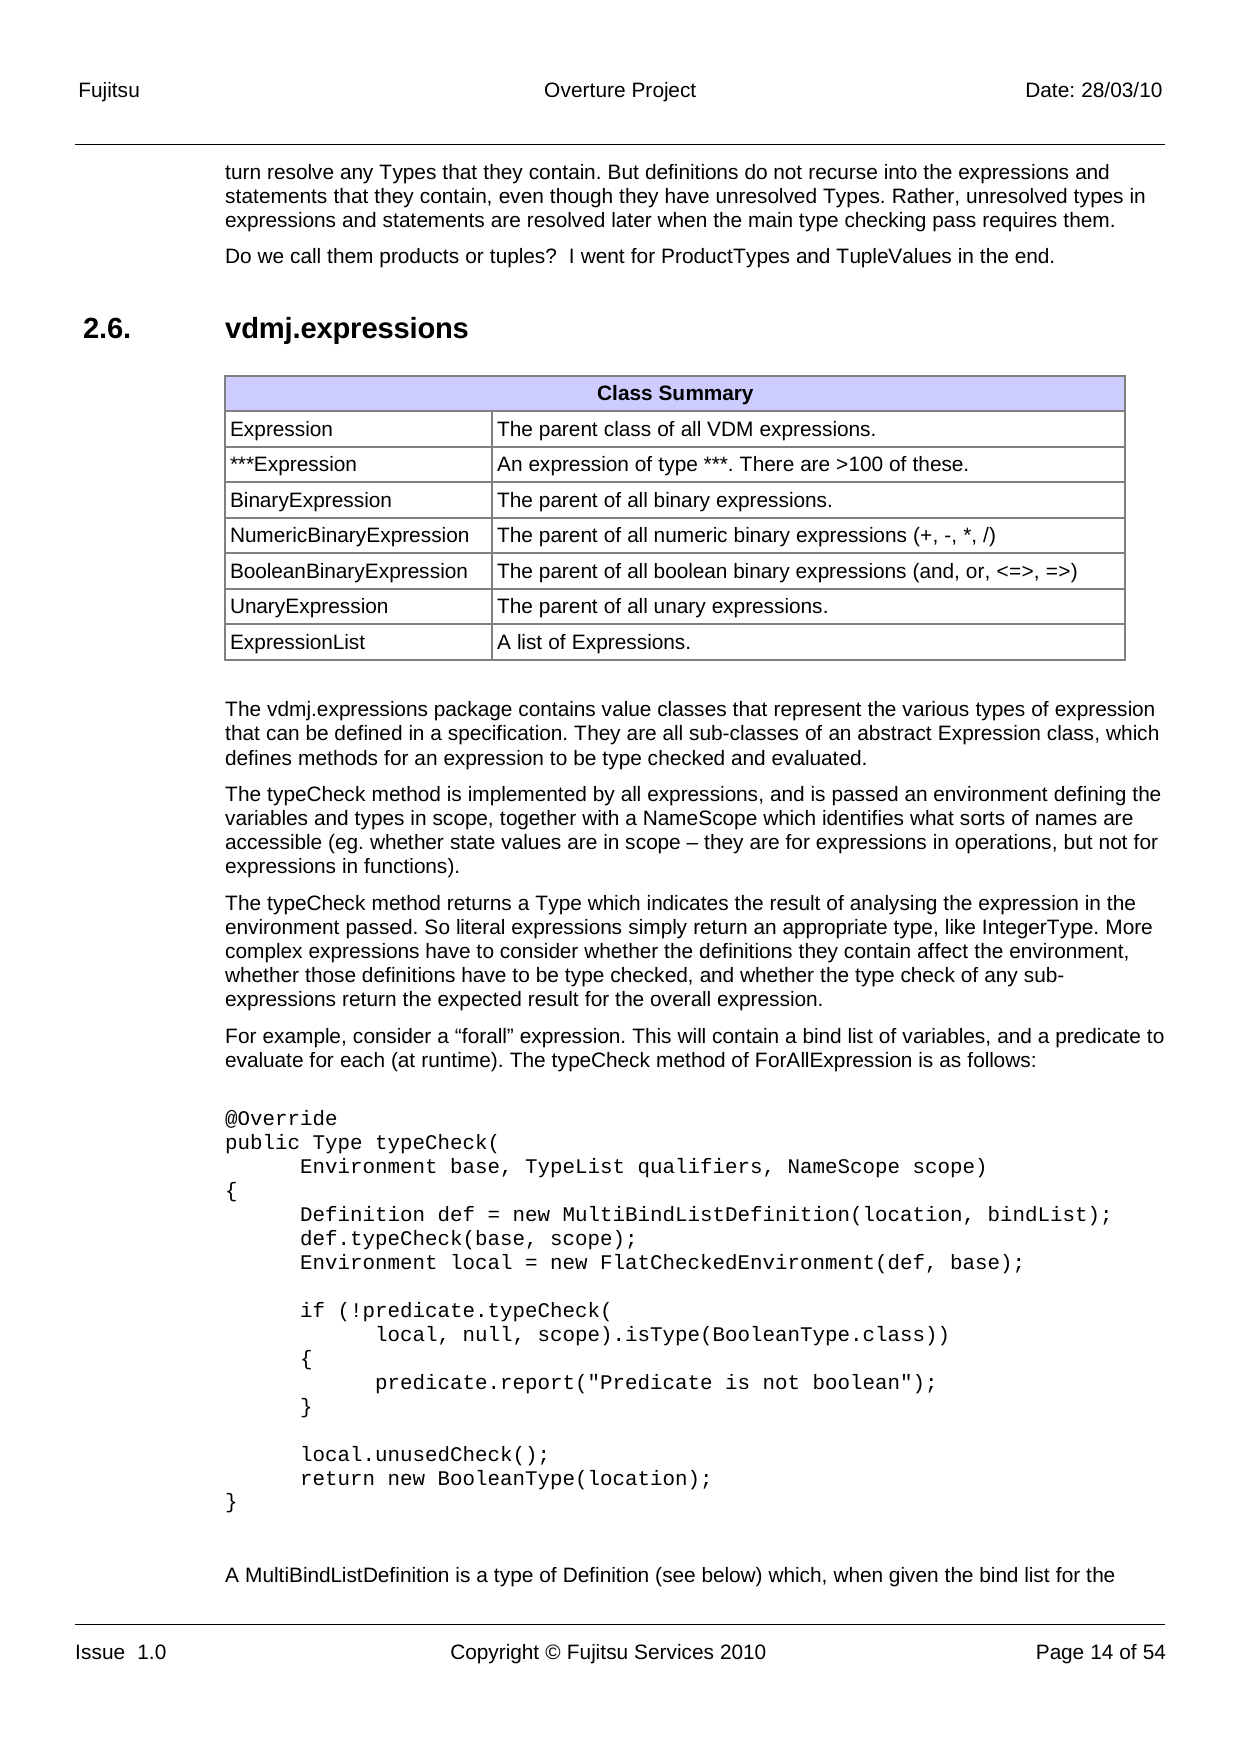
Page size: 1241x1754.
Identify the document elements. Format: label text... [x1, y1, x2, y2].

table_cell A list of Expressions. [493, 625, 1124, 659]
text Do we call them products or tuples? I went for ProductTypes and TupleValues in the end. [225, 244, 1165, 268]
text Environment local = new FlatCheckedEnvironment(def, base); [225, 1252, 1165, 1276]
text } [225, 1396, 1165, 1419]
text { [225, 1180, 1165, 1204]
text turn resolve any Types that they contain. But definitions do not recurse into the expressions and statements that they contain, even though they have unresolved Types. Rather, unresolved types in expressions and statements are resolved later when the main type checking pass requires them. [225, 160, 1165, 232]
text Environment base, TypeList qualifiers, NameScope scope) [225, 1156, 1165, 1180]
text A MultiBindListDefinition is a type of Definition (see below) which, when given the bind list for the [225, 1563, 1165, 1587]
table_cell The parent class of all VDM expressions. [493, 412, 1124, 446]
text @Override [225, 1108, 1165, 1132]
table_cell The parent of all unary expressions. [493, 590, 1124, 623]
text The typeCheck method returns a Type which indicates the result of analysing the expression in the environment passed. So literal expressions simply return an appropriate type, like IntegerType. More complex expressions have to consider whether the definitions they contain affect the environment, whether those definitions have to be type checked, and whether the type check of any sub-expressions return the expected result for the overall expression. [225, 891, 1165, 1011]
text } [225, 1491, 1165, 1515]
text def.typeCheck(base, scope); [225, 1228, 1165, 1252]
table_cell BooleanBinaryExpression [226, 554, 491, 588]
text The vdmj.expressions package contains value classes that represent the various types of expression that can be defined in a specification. They are all sub-classes of an abstract Expression class, which defines methods for an expression to be type checked and evaluated. [225, 697, 1165, 769]
table_cell UnaryExpression [226, 590, 491, 623]
table_cell Expression [226, 412, 491, 446]
text local.unusedCheck(); [225, 1443, 1165, 1467]
text The typeCheck method is implemented by all expressions, and is passed an environment defining the variables and types in scope, together with a NameScope which identifies what sorts of names are accessible (eg. whether state values are in scope – they are for expressions in operations, but not for expressions in functions). [225, 782, 1165, 878]
text { [225, 1348, 1165, 1372]
table_cell The parent of all binary expressions. [493, 483, 1124, 517]
table_cell The parent of all numeric binary expressions (+, -, *, /) [493, 519, 1124, 552]
text local, null, scope).isType(BooleanType.class)) [225, 1324, 1165, 1348]
table_cell ***Expression [226, 448, 491, 481]
table_cell The parent of all boolean binary expressions (and, or, <=>, =>) [493, 554, 1124, 588]
table_header Class Summary [226, 377, 1124, 410]
table_cell ExpressionList [226, 625, 491, 659]
text Definition def = new MultiBindListDefinition(location, bindList); [225, 1204, 1165, 1228]
table_cell NumericBinaryExpression [226, 519, 491, 552]
text public Type typeCheck( [225, 1132, 1165, 1156]
text For example, consider a “forall” expression. This will contain a bind list of variables, and a predicate to evaluate for each (at runtime). The typeCheck method of ForAllExpression is as follows: [225, 1023, 1165, 1072]
table_cell BinaryExpression [226, 483, 491, 517]
table_cell An expression of type ***. There are >100 of these. [493, 448, 1124, 481]
subtitle vdmj.expressions [75, 311, 1165, 344]
text return new BooleanType(location); [225, 1467, 1165, 1491]
text if (!predicate.typeCheck( [225, 1300, 1165, 1324]
text predicate.report("Predicate is not boolean"); [225, 1372, 1165, 1396]
